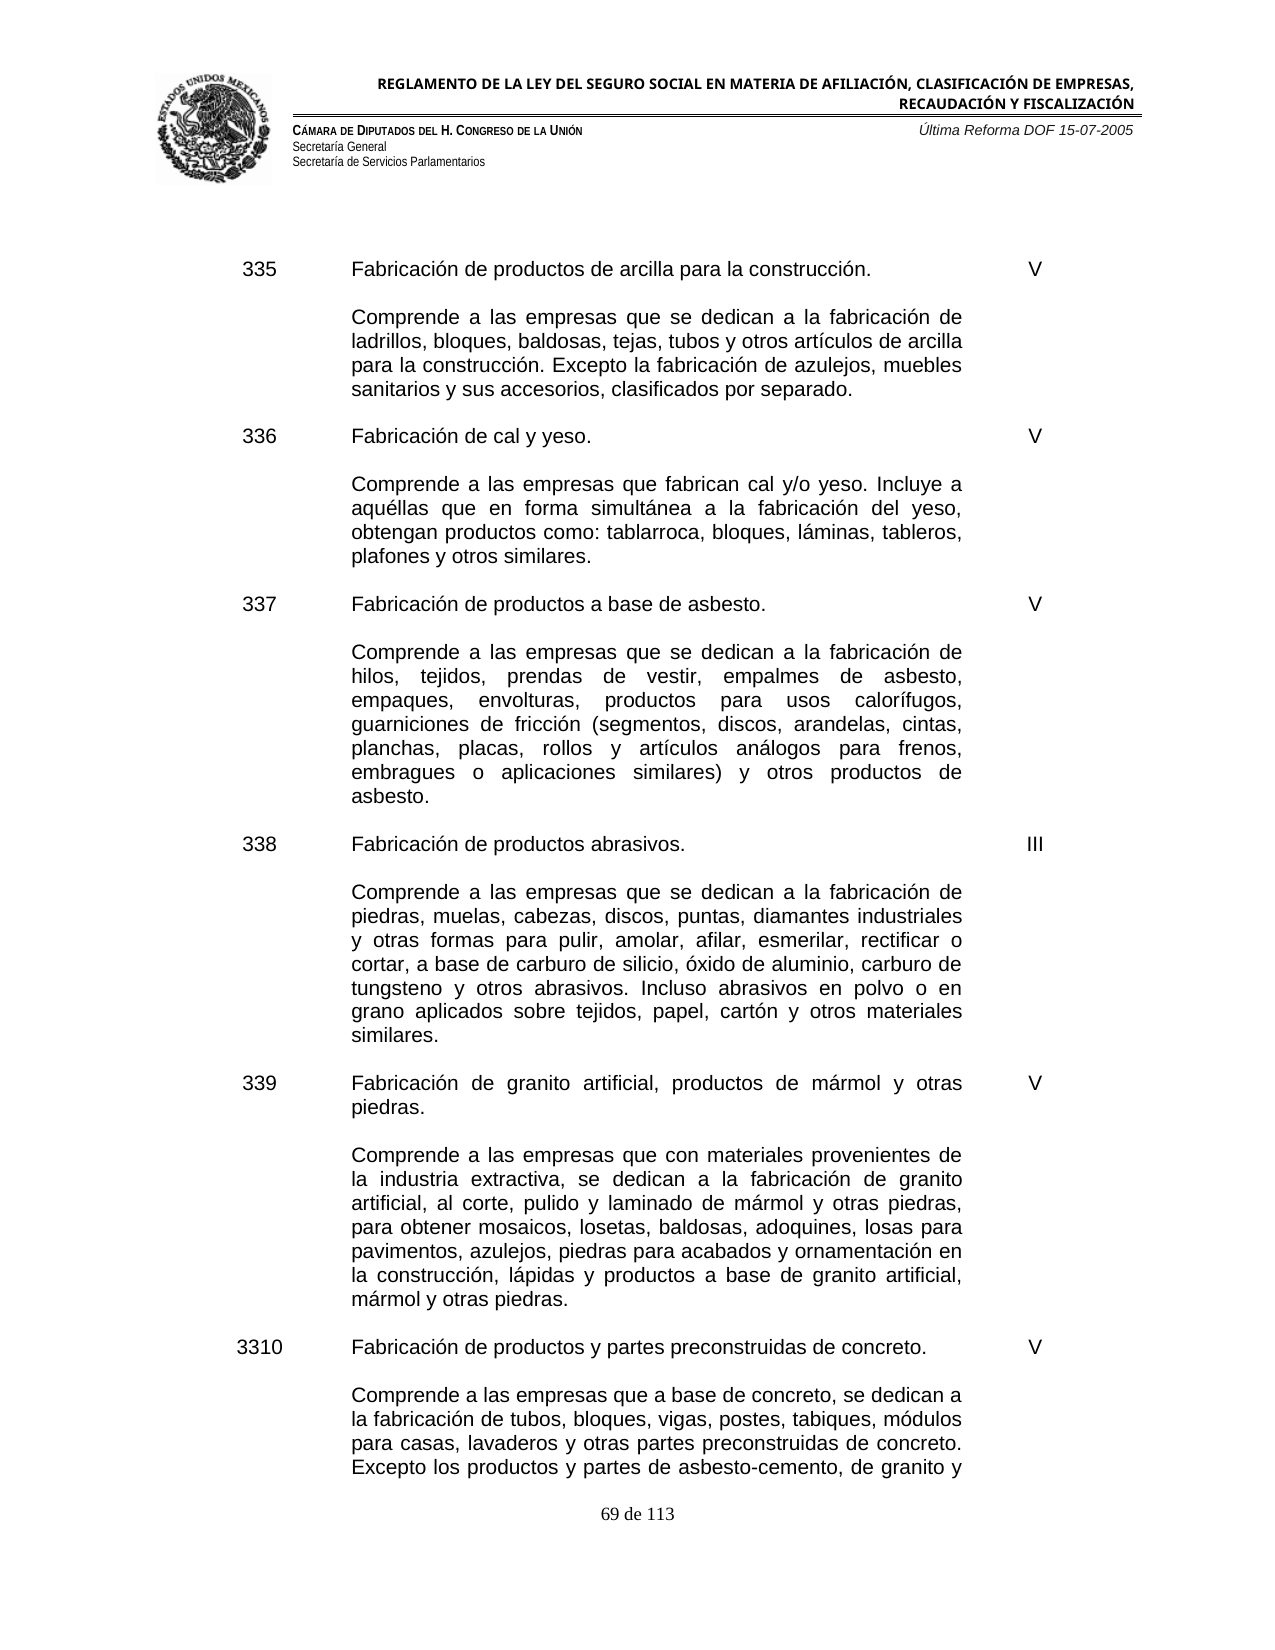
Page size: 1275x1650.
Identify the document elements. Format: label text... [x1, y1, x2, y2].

table_cell [338, 233, 976, 257]
table_cell 337 [181, 592, 338, 832]
table_cell 339 [181, 1071, 338, 1143]
table_cell [976, 233, 1094, 257]
table_cell 335 [181, 257, 338, 424]
table_cell Fabricación de productos a base de asbesto. Comprende a las empresas que se dedican a la fabricación de hilos, tejidos, prendas de vestir, empalmes de asbesto, empaques, envolturas, productos para usos calorífugos, guarniciones de fricción (segmentos, discos, arandelas, cintas, planchas, placas, rollos y artículos análogos para frenos, embragues o aplicaciones similares) y otros productos de asbesto. [338, 592, 976, 832]
table_cell Fabricación de productos abrasivos. Comprende a las empresas que se dedican a la fabricación de piedras, muelas, cabezas, discos, puntas, diamantes industriales y otras formas para pulir, amolar, afilar, esmerilar, rectificar o cortar, a base de carburo de silicio, óxido de aluminio, carburo de tungsteno y otros abrasivos. Incluso abrasivos en polvo o en grano aplicados sobre tejidos, papel, cartón y otros materiales similares. [338, 832, 976, 1071]
table_cell Fabricación de granito artificial, productos de mármol y otras piedras. [338, 1071, 976, 1143]
table_cell Fabricación de productos de arcilla para la construcción. Comprende a las empresas que se dedican a la fabricación de ladrillos, bloques, baldosas, tejas, tubos y otros artículos de arcilla para la construcción. Excepto la fabricación de azulejos, muebles sanitarios y sus accesorios, clasificados por separado. [338, 257, 976, 424]
table_cell V [976, 257, 1094, 424]
table_cell Comprende a las empresas que con materiales provenientes de la industria extractiva, se dedican a la fabricación de granito artificial, al corte, pulido y laminado de mármol y otras piedras, para obtener mosaicos, losetas, baldosas, adoquines, losas para pavimentos, azulejos, piedras para acabados y ornamentación en la construcción, lápidas y productos a base de granito artificial, mármol y otras piedras. [338, 1143, 976, 1335]
table_cell [181, 1143, 338, 1335]
table_cell V [976, 1335, 1094, 1478]
table_cell 336 [181, 424, 338, 592]
table_cell [976, 1143, 1094, 1335]
table_cell 338 [181, 832, 338, 1071]
table_cell V [976, 1071, 1094, 1143]
table_cell 3310 [181, 1335, 338, 1478]
table_cell V [976, 424, 1094, 592]
table_cell Fabricación de productos y partes preconstruidas de concreto. Comprende a las empresas que a base de concreto, se dedican a la fabricación de tubos, bloques, vigas, postes, tabiques, módulos para casas, lavaderos y otras partes preconstruidas de concreto. Excepto los productos y partes de asbesto-cemento, de granito y [338, 1335, 976, 1478]
table_cell [181, 233, 338, 257]
table_cell V [976, 592, 1094, 832]
table_cell Fabricación de cal y yeso. Comprende a las empresas que fabrican cal y/o yeso. Incluye a aquéllas que en forma simultánea a la fabricación del yeso, obtengan productos como: tablarroca, bloques, láminas, tableros, plafones y otros similares. [338, 424, 976, 592]
table_cell III [976, 832, 1094, 1071]
